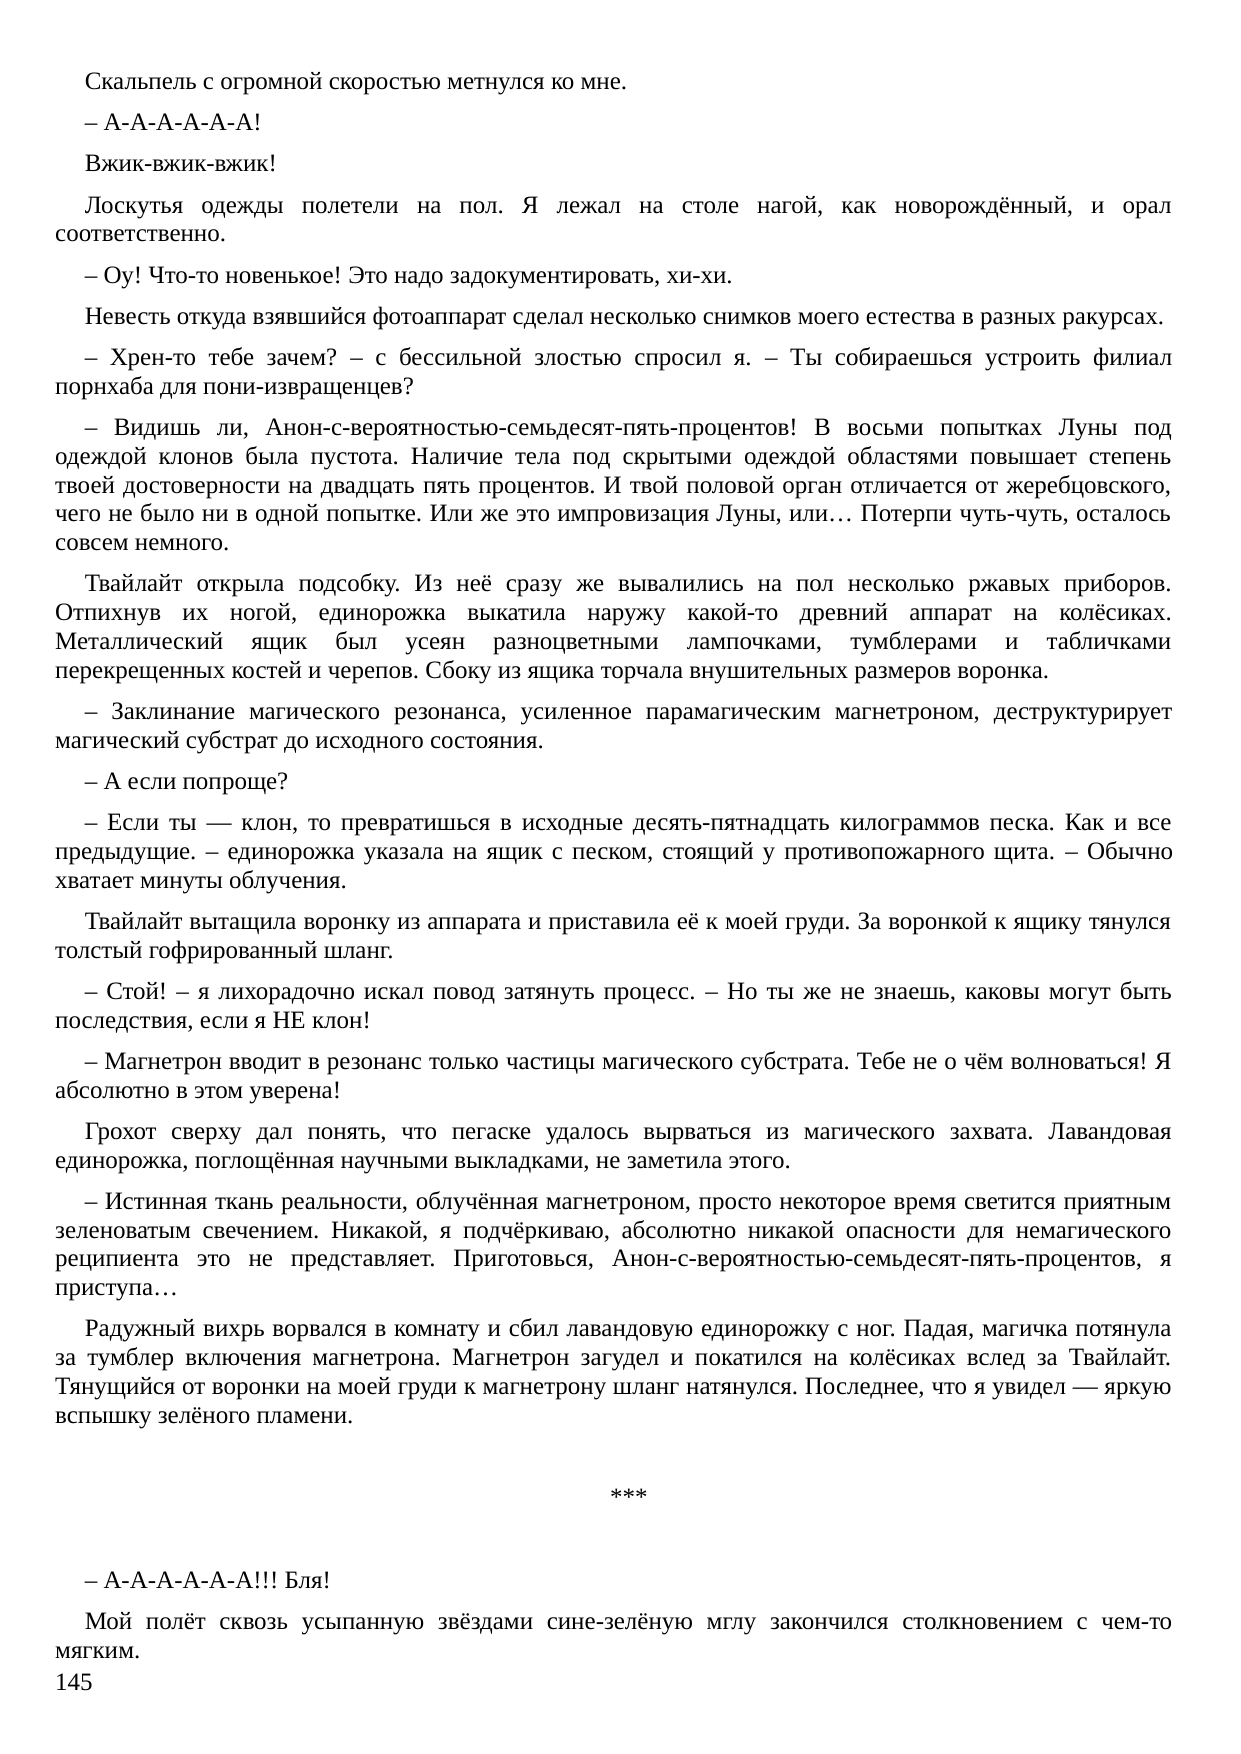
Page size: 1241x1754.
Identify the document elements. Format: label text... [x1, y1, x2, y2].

text – Стой! – я лихорадочно искал повод затянуть процесс. – Но ты же не знаешь, каковы могут быть последствия, если я НЕ клон! [55, 976, 1173, 1033]
text – Истинная ткань реальности, облучённая магнетроном, просто некоторое время светится приятным зеленоватым свечением. Никакой, я подчёркиваю, абсолютно никакой опасности для немагического реципиента это не представляет. Приготовься, Анон-с-вероятностью-семьдесят-пять-процентов, я приступа… [55, 1186, 1173, 1301]
text – Оу! Что-то новенькое! Это надо задокументировать, хи-хи. [55, 260, 1173, 288]
text Вжик-вжик-вжик! [55, 148, 1173, 177]
text – Видишь ли, Анон-с-вероятностью-семьдесят-пять-процентов! В восьми попытках Луны под одеждой клонов была пустота. Наличие тела под скрытыми одеждой областями повышает степень твоей достоверности на двадцать пять процентов. И твой половой орган отличается от жеребцовского, чего не было ни в одной попытке. Или же это импровизация Луны, или… Потерпи чуть-чуть, осталось совсем немного. [55, 412, 1173, 556]
text Невесть откуда взявшийся фотоаппарат сделал несколько снимков моего естества в разных ракурсах. [55, 301, 1173, 330]
text – А-А-А-А-А-А!!! Бля! [55, 1565, 1173, 1593]
text – А если попроще? [55, 766, 1173, 795]
text Твайлайт вытащила воронку из аппарата и приставила её к моей груди. За воронкой к ящику тянулся толстый гофрированный шланг. [55, 906, 1173, 963]
text Мой полёт сквозь усыпанную звёздами сине-зелёную мглу закончился столкновением с чем-то мягким. [55, 1606, 1173, 1663]
text Радужный вихрь ворвался в комнату и сбил лавандовую единорожку с ног. Падая, магичка потянула за тумблер включения магнетрона. Магнетрон загудел и покатился на колёсиках вслед за Твайлайт. Тянущийся от воронки на моей груди к магнетрону шланг натянулся. Последнее, что я увидел — яркую вспышку зелёного пламени. [55, 1313, 1173, 1428]
text – Если ты — клон, то превратишься в исходные десять-пятнадцать килограммов песка. Как и все предыдущие. – единорожка указала на ящик с песком, стоящий у противопожарного щита. – Обычно хватает минуты облучения. [55, 807, 1173, 893]
text Лоскутья одежды полетели на пол. Я лежал на столе нагой, как новорождённый, и орал соответственно. [55, 190, 1173, 247]
text – Магнетрон вводит в резонанс только частицы магического субстрата. Тебе не о чём волноваться! Я абсолютно в этом уверена! [55, 1046, 1173, 1103]
text – А-А-А-А-А-А! [55, 107, 1173, 136]
text Грохот сверху дал понять, что пегаске удалось вырваться из магического захвата. Лавандовая единорожка, поглощённая научными выкладками, не заметила этого. [55, 1116, 1173, 1173]
text Скальпель с огромной скоростью метнулся ко мне. [55, 66, 1173, 95]
text – Хрен-то тебе зачем? – с бессильной злостью спросил я. – Ты собираешься устроить филиал порнхаба для пони-извращенцев? [55, 342, 1173, 400]
text Твайлайт открыла подсобку. Из неё сразу же вывалились на пол несколько ржавых приборов. Отпихнув их ногой, единорожка выкатила наружу какой-то древний аппарат на колёсиках. Металлический ящик был усеян разноцветными лампочками, тумблерами и табличками перекрещенных костей и черепов. Сбоку из ящика торчала внушительных размеров воронка. [55, 568, 1173, 683]
text – Заклинание магического резонанса, усиленное парамагическим магнетроном, деструктурирует магический субстрат до исходного состояния. [55, 696, 1173, 753]
text *** [55, 1482, 1173, 1511]
